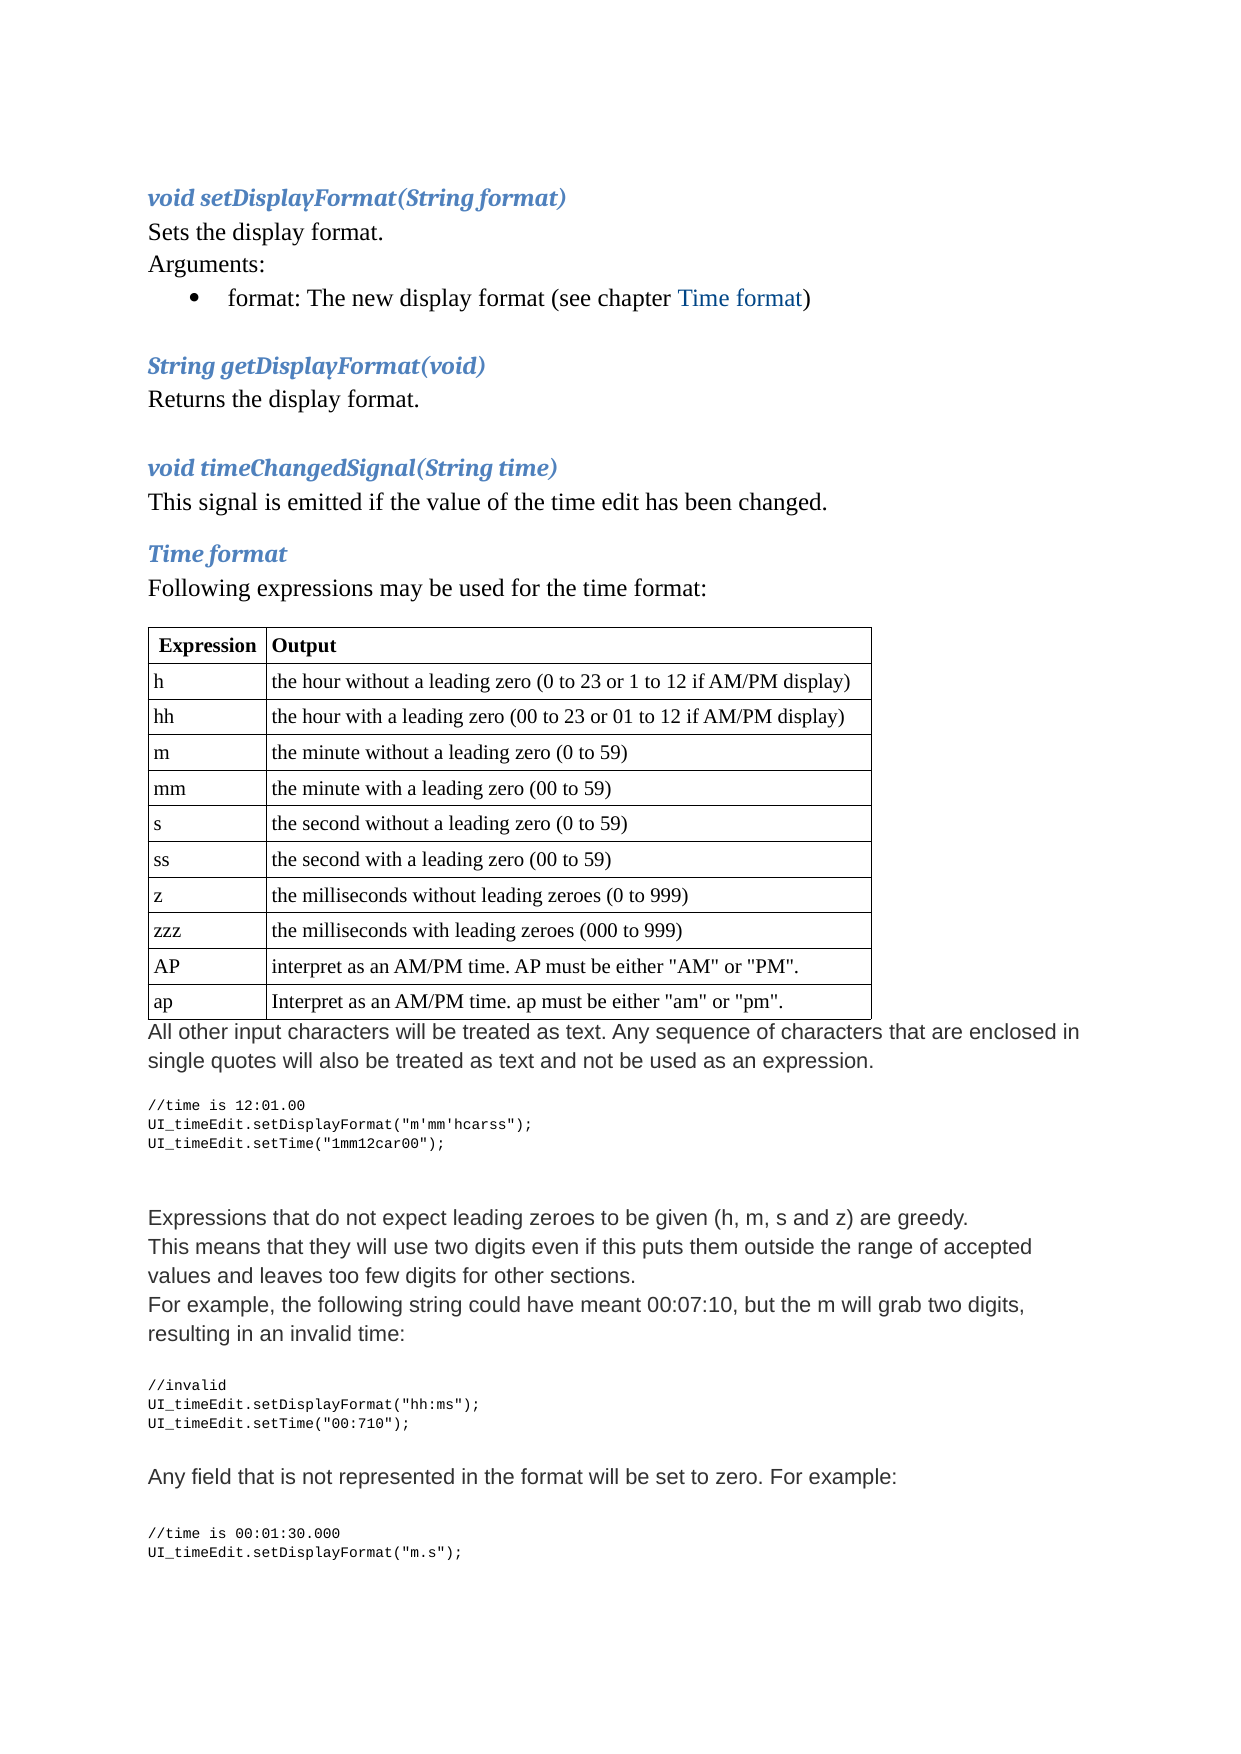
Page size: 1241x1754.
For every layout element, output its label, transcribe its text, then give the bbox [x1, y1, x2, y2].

table_cell Interpret as an AM/PM time. ap must be either "am" or "pm". [267, 985, 871, 1019]
text UI_timeEdit.setDisplayFormat("m'mm'hcarss"); [148, 1117, 1093, 1133]
text This signal is emitted if the value of the time edit has been changed. [148, 487, 1093, 515]
text Sets the display format. [148, 217, 1093, 245]
subtitle void timeChangedSignal(String time) [148, 453, 1093, 482]
table_cell hh [149, 700, 266, 734]
table_cell zzz [149, 913, 266, 948]
subtitle Time format [148, 540, 1093, 569]
text Expressions that do not expect leading zeroes to be given (h, m, s and z) are greedy. [148, 1205, 1093, 1230]
table_cell ss [149, 842, 266, 877]
table_cell the milliseconds without leading zeroes (0 to 999) [267, 878, 871, 912]
text Any field that is not represented in the format will be set to zero. For example: [148, 1464, 1093, 1489]
table_cell interpret as an AM/PM time. AP must be either "AM" or "PM". [267, 949, 871, 983]
table_cell the minute with a leading zero (00 to 59) [267, 771, 871, 805]
table_header Output [267, 628, 871, 663]
text UI_timeEdit.setDisplayFormat("hh:ms"); [148, 1397, 1093, 1414]
table_cell h [149, 664, 266, 698]
table_cell m [149, 735, 266, 770]
table_cell the milliseconds with leading zeroes (000 to 999) [267, 913, 871, 948]
table_cell the second without a leading zero (0 to 59) [267, 806, 871, 841]
text Following expressions may be used for the time format: [148, 573, 1093, 602]
table_cell mm [149, 771, 266, 805]
table_cell the second with a leading zero (00 to 59) [267, 842, 871, 877]
table_cell the minute without a leading zero (0 to 59) [267, 735, 871, 770]
table_cell AP [149, 949, 266, 983]
text UI_timeEdit.setTime("00:710"); [148, 1416, 1093, 1433]
text UI_timeEdit.setTime("1mm12car00"); [148, 1136, 1093, 1152]
list format: The new display format (see chapter Time format) [190, 283, 1093, 311]
table_cell the hour with a leading zero (00 to 23 or 01 to 12 if AM/PM display) [267, 700, 871, 734]
text Arguments: [148, 249, 1093, 278]
text For example, the following string could have meant 00:07:10, but the m will grab two digits, resulting in an invalid time: [148, 1292, 1093, 1346]
table_cell s [149, 806, 266, 841]
text UI_timeEdit.setDisplayFormat("m.s"); [148, 1545, 1093, 1562]
subtitle String getDisplayFormat(void) [148, 352, 1093, 380]
text All other input characters will be treated as text. Any sequence of characters that are enclosed in single quotes will also be treated as text and not be used as an expression. [148, 1019, 1093, 1073]
table_cell the hour without a leading zero (0 to 23 or 1 to 12 if AM/PM display) [267, 664, 871, 698]
text //invalid [148, 1378, 1093, 1395]
text //time is 12:01.00 [148, 1098, 1093, 1114]
table_cell ap [149, 985, 266, 1019]
text This means that they will use two digits even if this puts them outside the range of accepted values and leaves too few digits for other sections. [148, 1234, 1093, 1288]
table_cell z [149, 878, 266, 912]
text Returns the display format. [148, 384, 1093, 413]
subtitle void setDisplayFormat(String format) [148, 183, 1093, 212]
text //time is 00:01:30.000 [148, 1526, 1093, 1543]
table_header Expression [149, 628, 266, 663]
